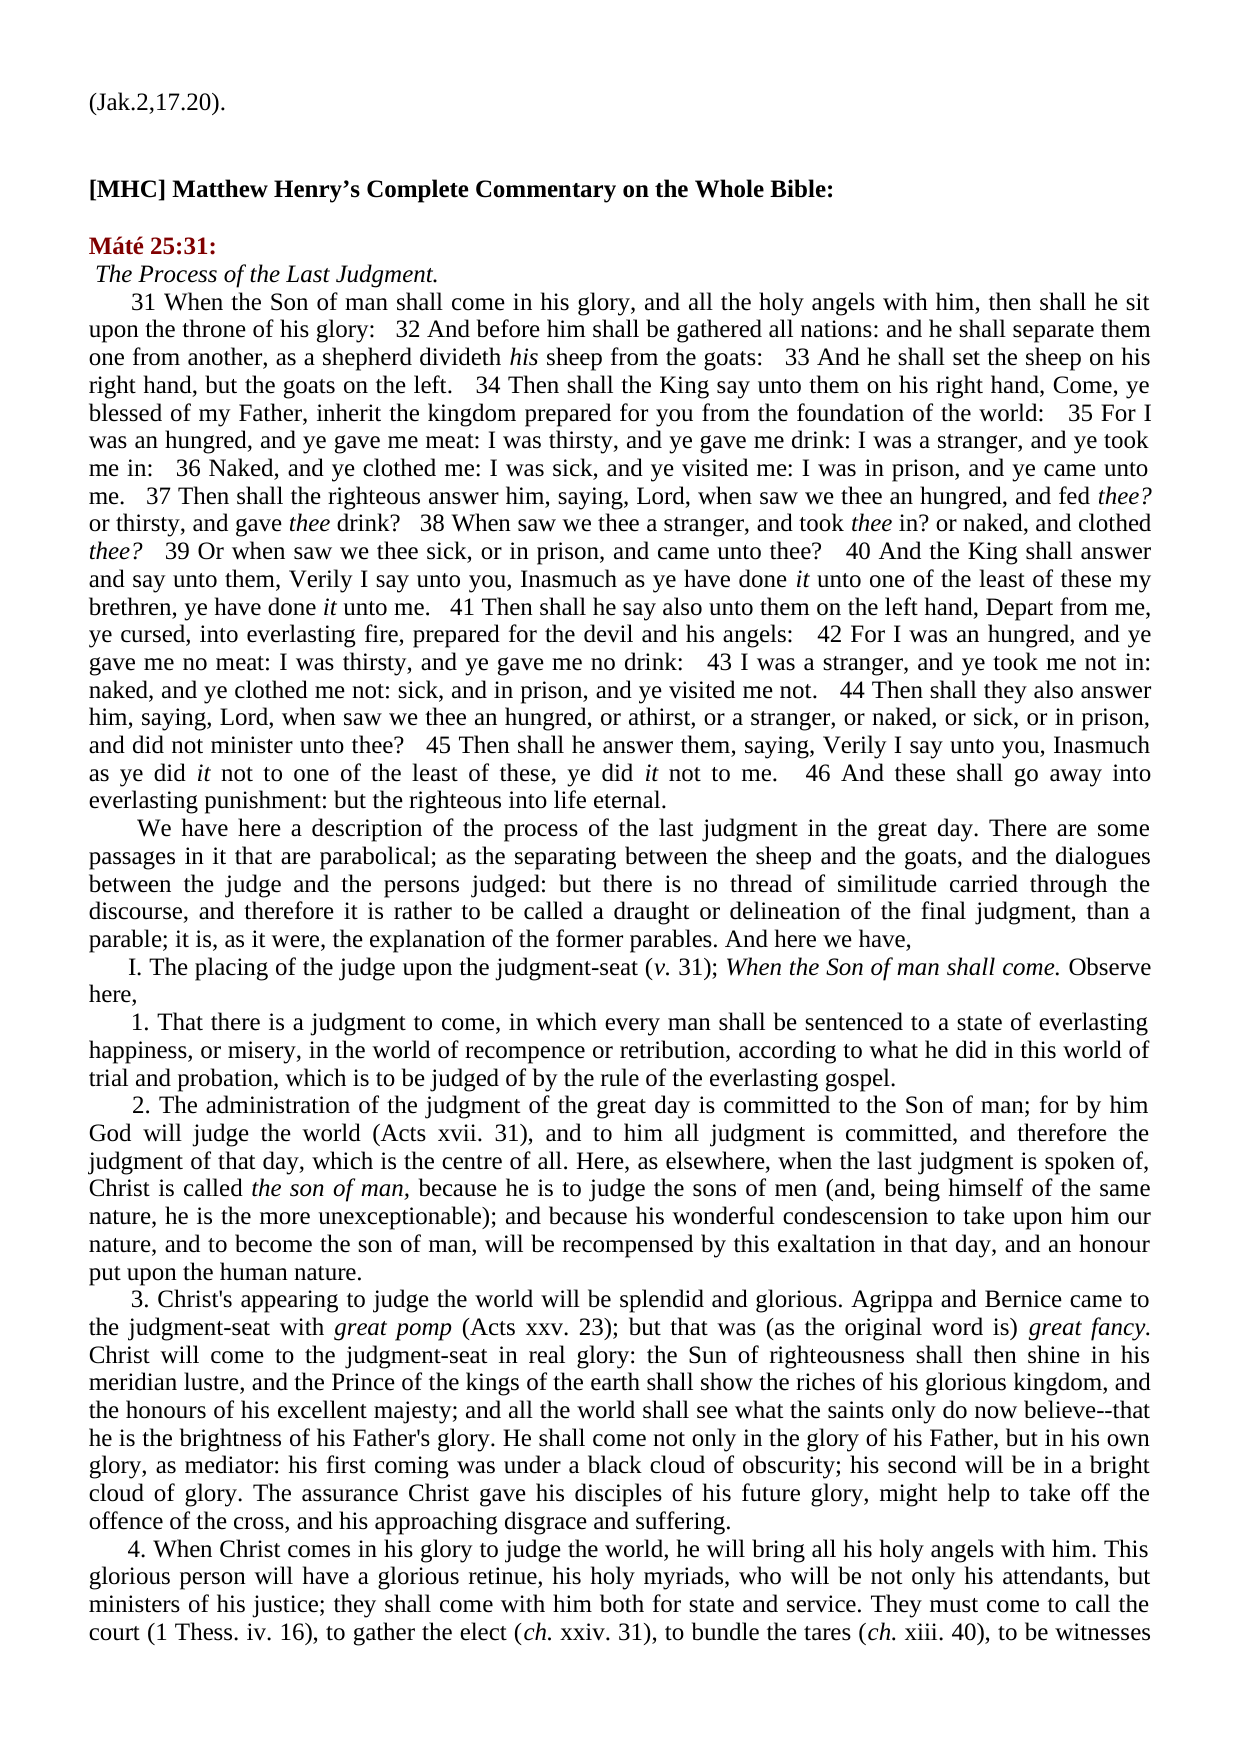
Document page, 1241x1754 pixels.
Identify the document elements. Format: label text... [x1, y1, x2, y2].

text 4. When Christ comes in his glory to judge the world, he will bring all his holy angels with him. This glorious person will have a glorious retinue, his holy myriads, who will be not only his attendants, but ministers of his justice; they shall come with him both for state and service. They must come to call the court (1 Thess. iv. 16), to gather the elect (ch. xxiv. 31), to bundle the tares (ch. xiii. 40), to be witnesses [88, 1535, 1152, 1646]
text Máté 25:31: [88, 232, 1152, 260]
text The Process of the Last Judgment. [88, 260, 1152, 288]
text [MHC] Matthew Henry’s Complete Commentary on the Whole Bible: [88, 175, 1152, 203]
text (Jak.2,17.20). [88, 88, 1152, 116]
text 3. Christ's appearing to judge the world will be splendid and glorious. Agrippa and Bernice came to the judgment-seat with great pomp (Acts xxv. 23); but that was (as the original word is) great fancy. Christ will come to the judgment-seat in real glory: the Sun of righteousness shall then shine in his meridian lustre, and the Prince of the kings of the earth shall show the riches of his glorious kingdom, and the honours of his excellent majesty; and all the world shall see what the saints only do now believe--that he is the brightness of his Father's glory. He shall come not only in the glory of his Father, but in his own glory, as mediator: his first coming was under a black cloud of obscurity; his second will be in a bright cloud of glory. The assurance Christ gave his disciples of his future glory, might help to take off the offence of the cross, and his approaching disgrace and suffering. [88, 1285, 1152, 1535]
text We have here a description of the process of the last judgment in the great day. There are some passages in it that are parabolical; as the separating between the sheep and the goats, and the dialogues between the judge and the persons judged: but there is no thread of similitude carried through the discourse, and therefore it is rather to be called a draught or delineation of the final judgment, than a parable; it is, as it were, the explanation of the former parables. And here we have, [88, 814, 1152, 953]
text 1. That there is a judgment to come, in which every man shall be sentenced to a state of everlasting happiness, or misery, in the world of recompence or retribution, according to what he did in this world of trial and probation, which is to be judged of by the rule of the everlasting gospel. [88, 1008, 1152, 1091]
text I. The placing of the judge upon the judgment-seat (v. 31); When the Son of man shall come. Observe here, [88, 953, 1152, 1008]
text 2. The administration of the judgment of the great day is committed to the Son of man; for by him God will judge the world (Acts xvii. 31), and to him all judgment is committed, and therefore the judgment of that day, which is the centre of all. Here, as elsewhere, when the last judgment is spoken of, Christ is called the son of man, because he is to judge the sons of men (and, being himself of the same nature, he is the more unexceptionable); and because his wonderful condescension to take upon him our nature, and to become the son of man, will be recompensed by this exaltation in that day, and an honour put upon the human nature. [88, 1091, 1152, 1285]
text 31 When the Son of man shall come in his glory, and all the holy angels with him, then shall he sit upon the throne of his glory: 32 And before him shall be gathered all nations: and he shall separate them one from another, as a shepherd divideth his sheep from the goats: 33 And he shall set the sheep on his right hand, but the goats on the left. 34 Then shall the King say unto them on his right hand, Come, ye blessed of my Father, inherit the kingdom prepared for you from the foundation of the world: 35 For I was an hungred, and ye gave me meat: I was thirsty, and ye gave me drink: I was a stranger, and ye took me in: 36 Naked, and ye clothed me: I was sick, and ye visited me: I was in prison, and ye came unto me. 37 Then shall the righteous answer him, saying, Lord, when saw we thee an hungred, and fed thee? or thirsty, and gave thee drink? 38 When saw we thee a stranger, and took thee in? or naked, and clothed thee? 39 Or when saw we thee sick, or in prison, and came unto thee? 40 And the King shall answer and say unto them, Verily I say unto you, Inasmuch as ye have done it unto one of the least of these my brethren, ye have done it unto me. 41 Then shall he say also unto them on the left hand, Depart from me, ye cursed, into everlasting fire, prepared for the devil and his angels: 42 For I was an hungred, and ye gave me no meat: I was thirsty, and ye gave me no drink: 43 I was a stranger, and ye took me not in: naked, and ye clothed me not: sick, and in prison, and ye visited me not. 44 Then shall they also answer him, saying, Lord, when saw we thee an hungred, or athirst, or a stranger, or naked, or sick, or in prison, and did not minister unto thee? 45 Then shall he answer them, saying, Verily I say unto you, Inasmuch as ye did it not to one of the least of these, ye did it not to me. 46 And these shall go away into everlasting punishment: but the righteous into life eternal. [88, 288, 1152, 814]
